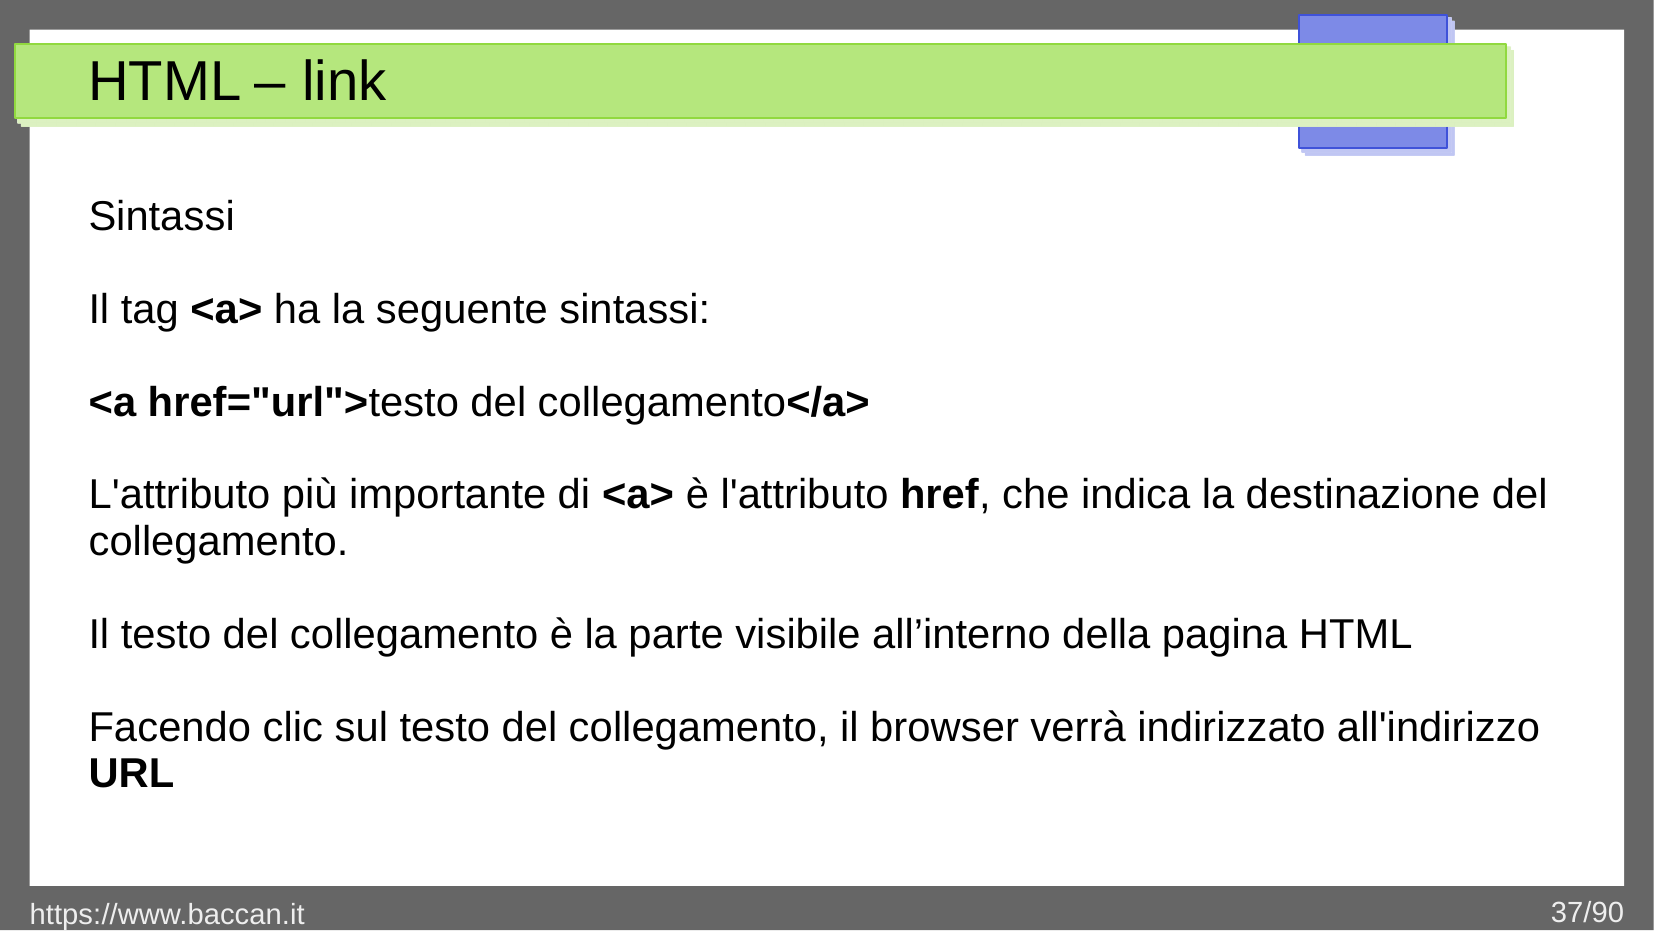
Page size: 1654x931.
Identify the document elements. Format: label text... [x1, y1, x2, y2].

title HTML – link [88, 44, 1506, 119]
text_box Sintassi Il tag <a> ha la seguente sintassi: <a href="url">testo del collegamento</a> L'attributo più importante di <a> è l'attributo href, che indica la destinazione del collegamento. Il testo del collegamento è la parte visibile all’interno della pagina HTML Facendo clic sul testo del collegamento, il browser verrà indirizzato all'indirizzo URL [88, 169, 1565, 820]
